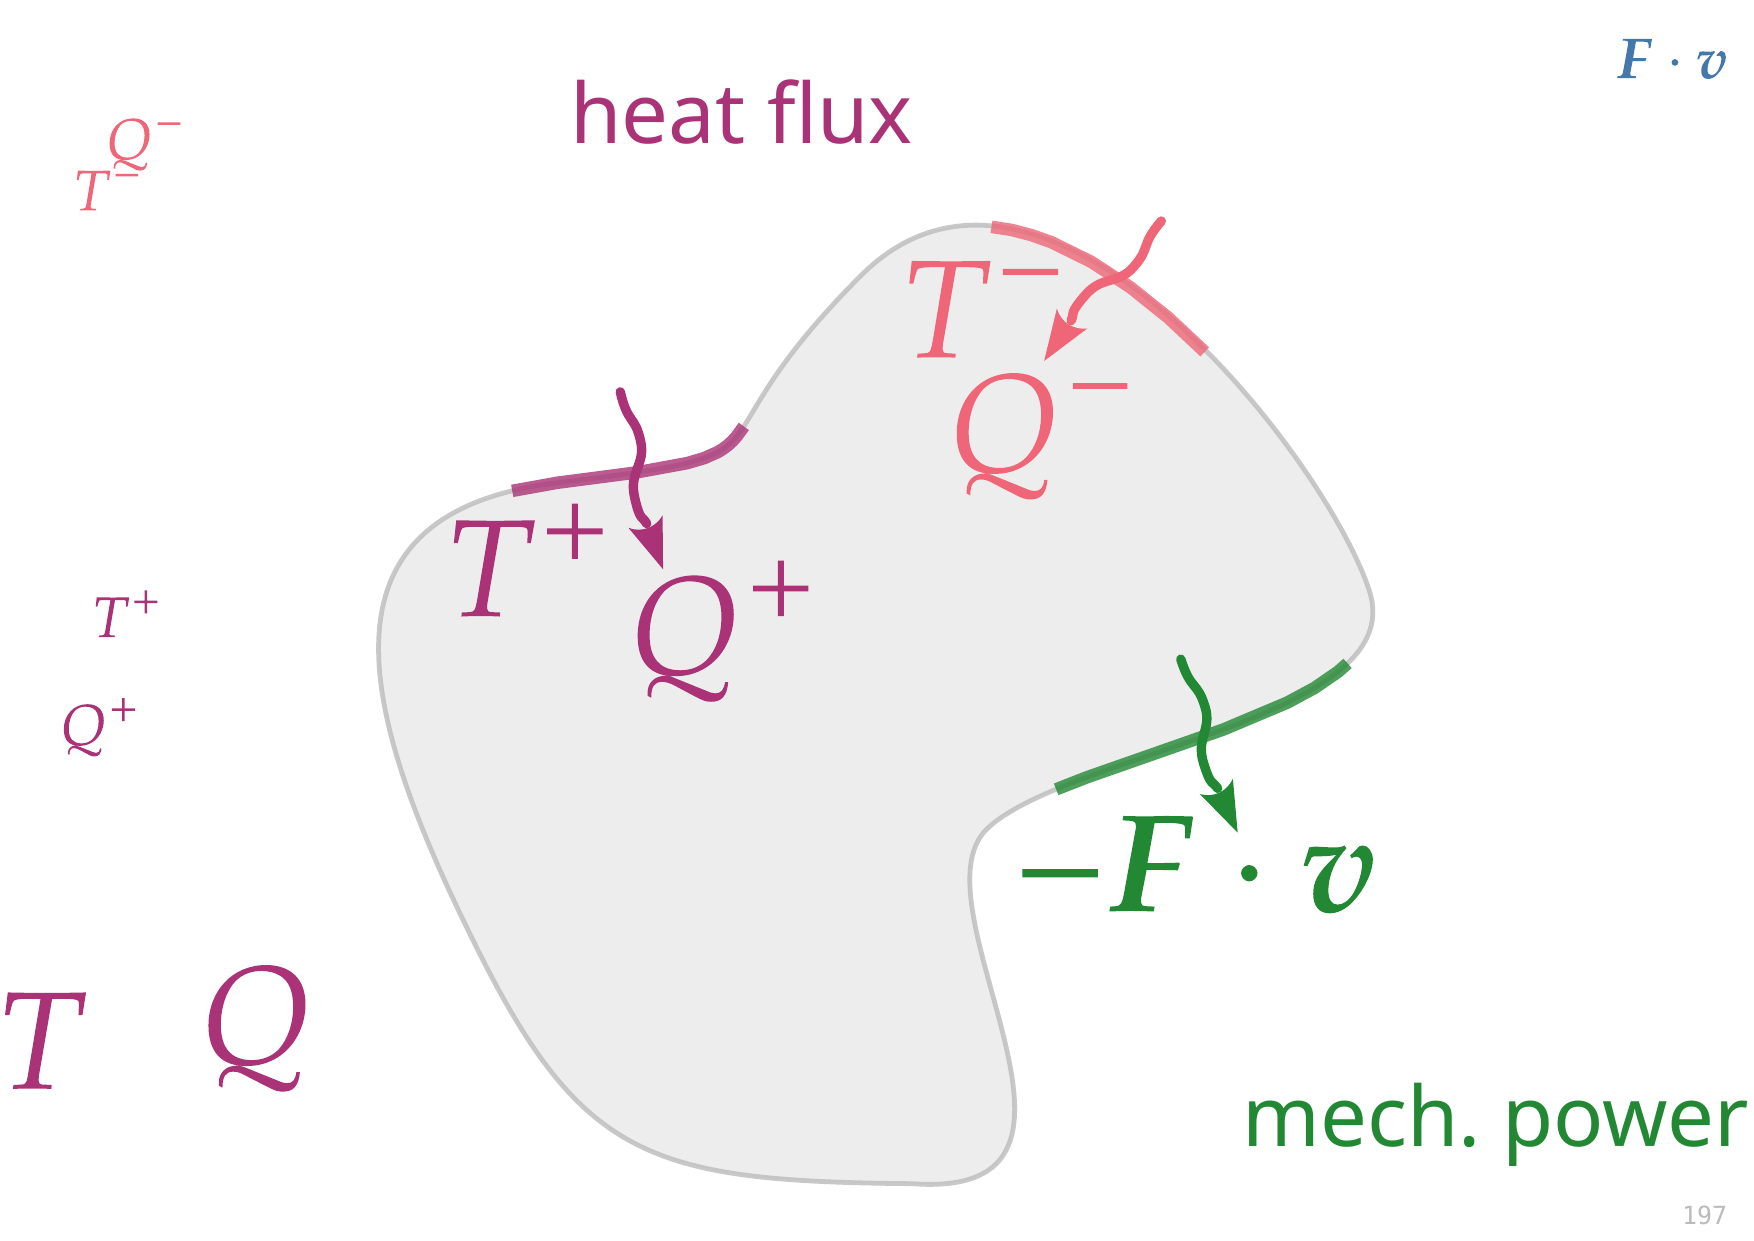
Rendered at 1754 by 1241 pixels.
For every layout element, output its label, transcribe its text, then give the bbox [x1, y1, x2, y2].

text_box [115, 173, 139, 177]
text_box [95, 597, 130, 638]
text_box [1303, 845, 1373, 914]
text_box [5, 992, 87, 1089]
text_box [1241, 865, 1258, 882]
text_box [1697, 50, 1726, 79]
text_box [378, 225, 1373, 1185]
text_box [1022, 869, 1098, 878]
text_box mech. power [1227, 1038, 1736, 1146]
text_box [76, 170, 111, 211]
text_box [1617, 38, 1652, 79]
text_box [1109, 815, 1194, 912]
text_box [109, 118, 150, 171]
text_box [134, 590, 158, 614]
text_box [63, 704, 104, 757]
text_box [1671, 59, 1679, 66]
text_box [111, 698, 135, 722]
text_box [208, 965, 306, 1092]
text_box heat flux [555, 35, 908, 142]
